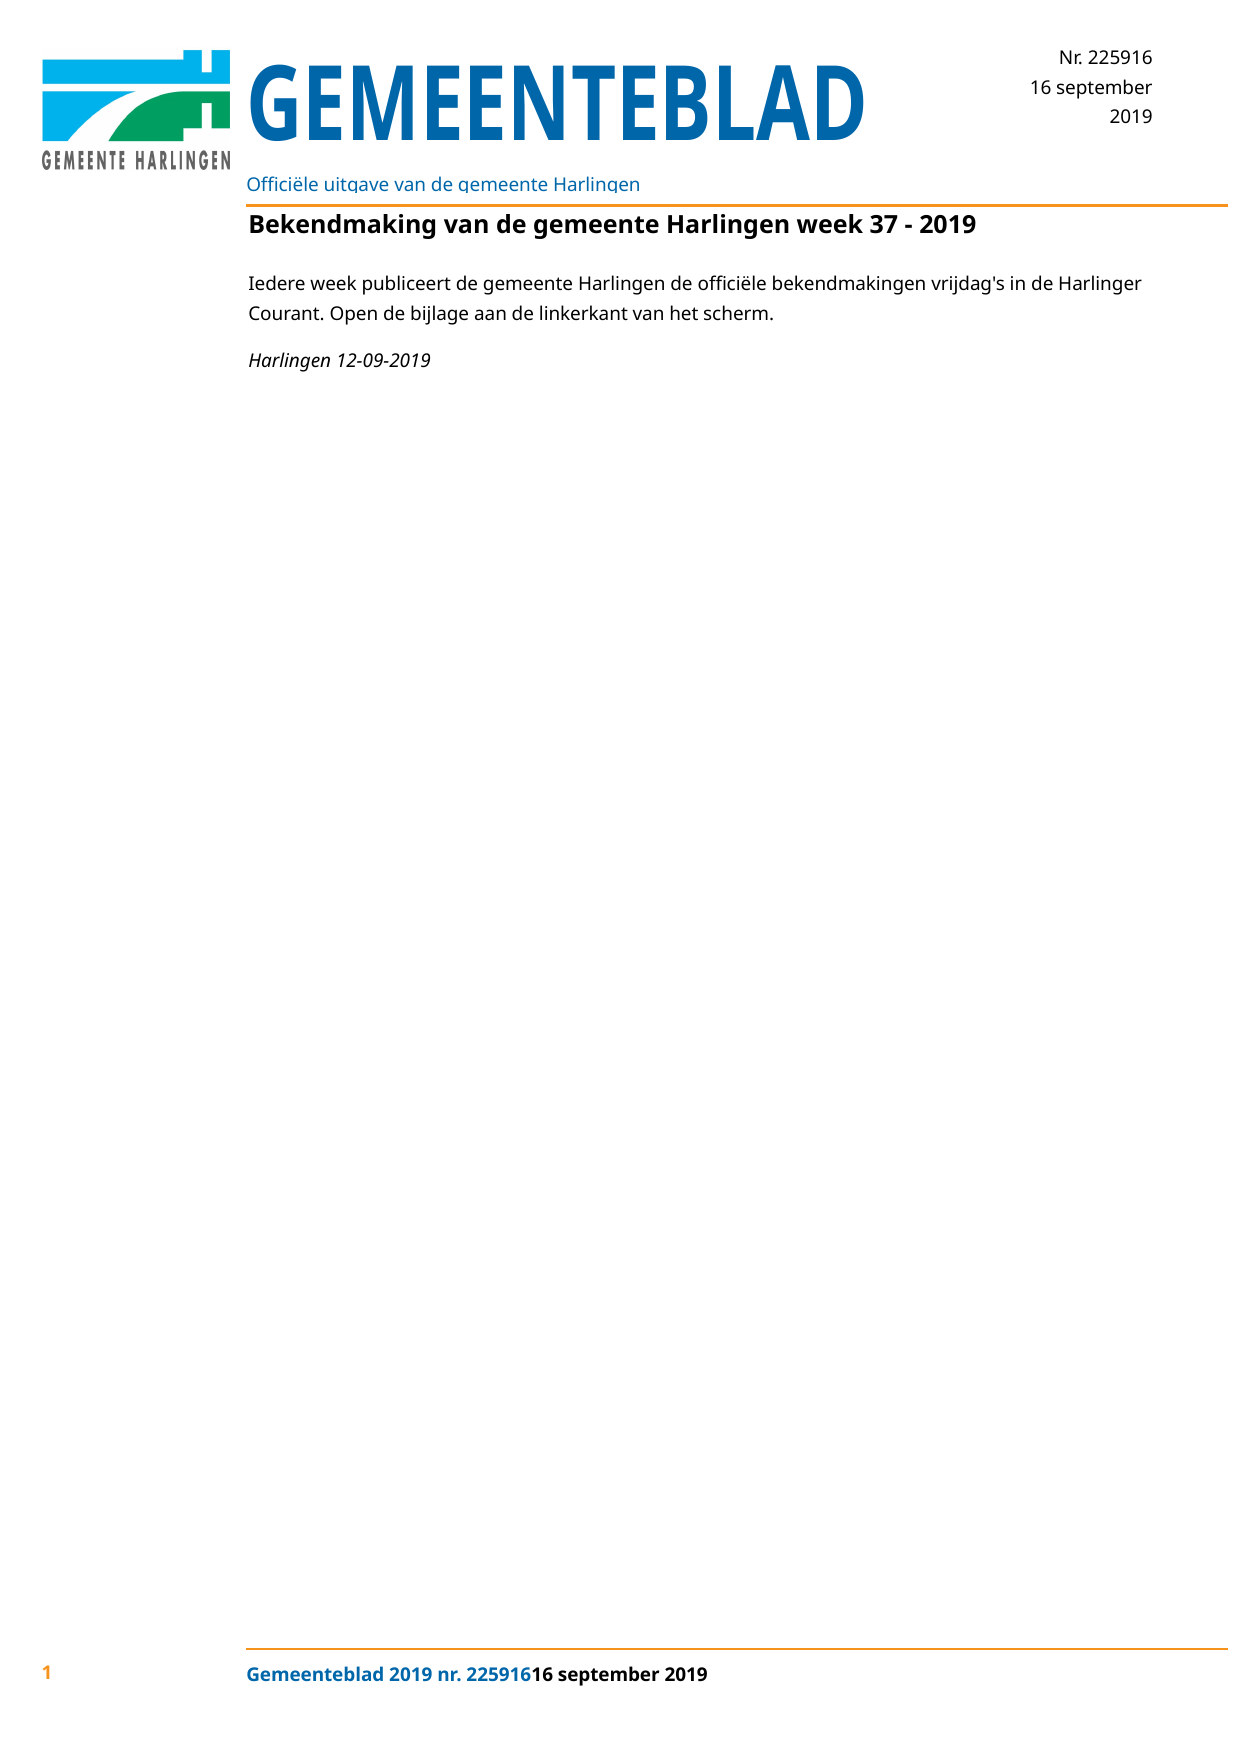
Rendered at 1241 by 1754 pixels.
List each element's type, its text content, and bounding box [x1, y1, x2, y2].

picture [41, 47, 231, 172]
text Harlingen 12-09-2019 [248, 348, 1152, 373]
text Iedere week publiceert de gemeente Harlingen de officiële bekendmakingen vrijdag's in de Harlinger Courant. Open de bijlage aan de linkerkant van het scherm. [248, 270, 1152, 326]
text Bekendmaking van de gemeente Harlingen week 37 - 2019 [248, 207, 1152, 241]
